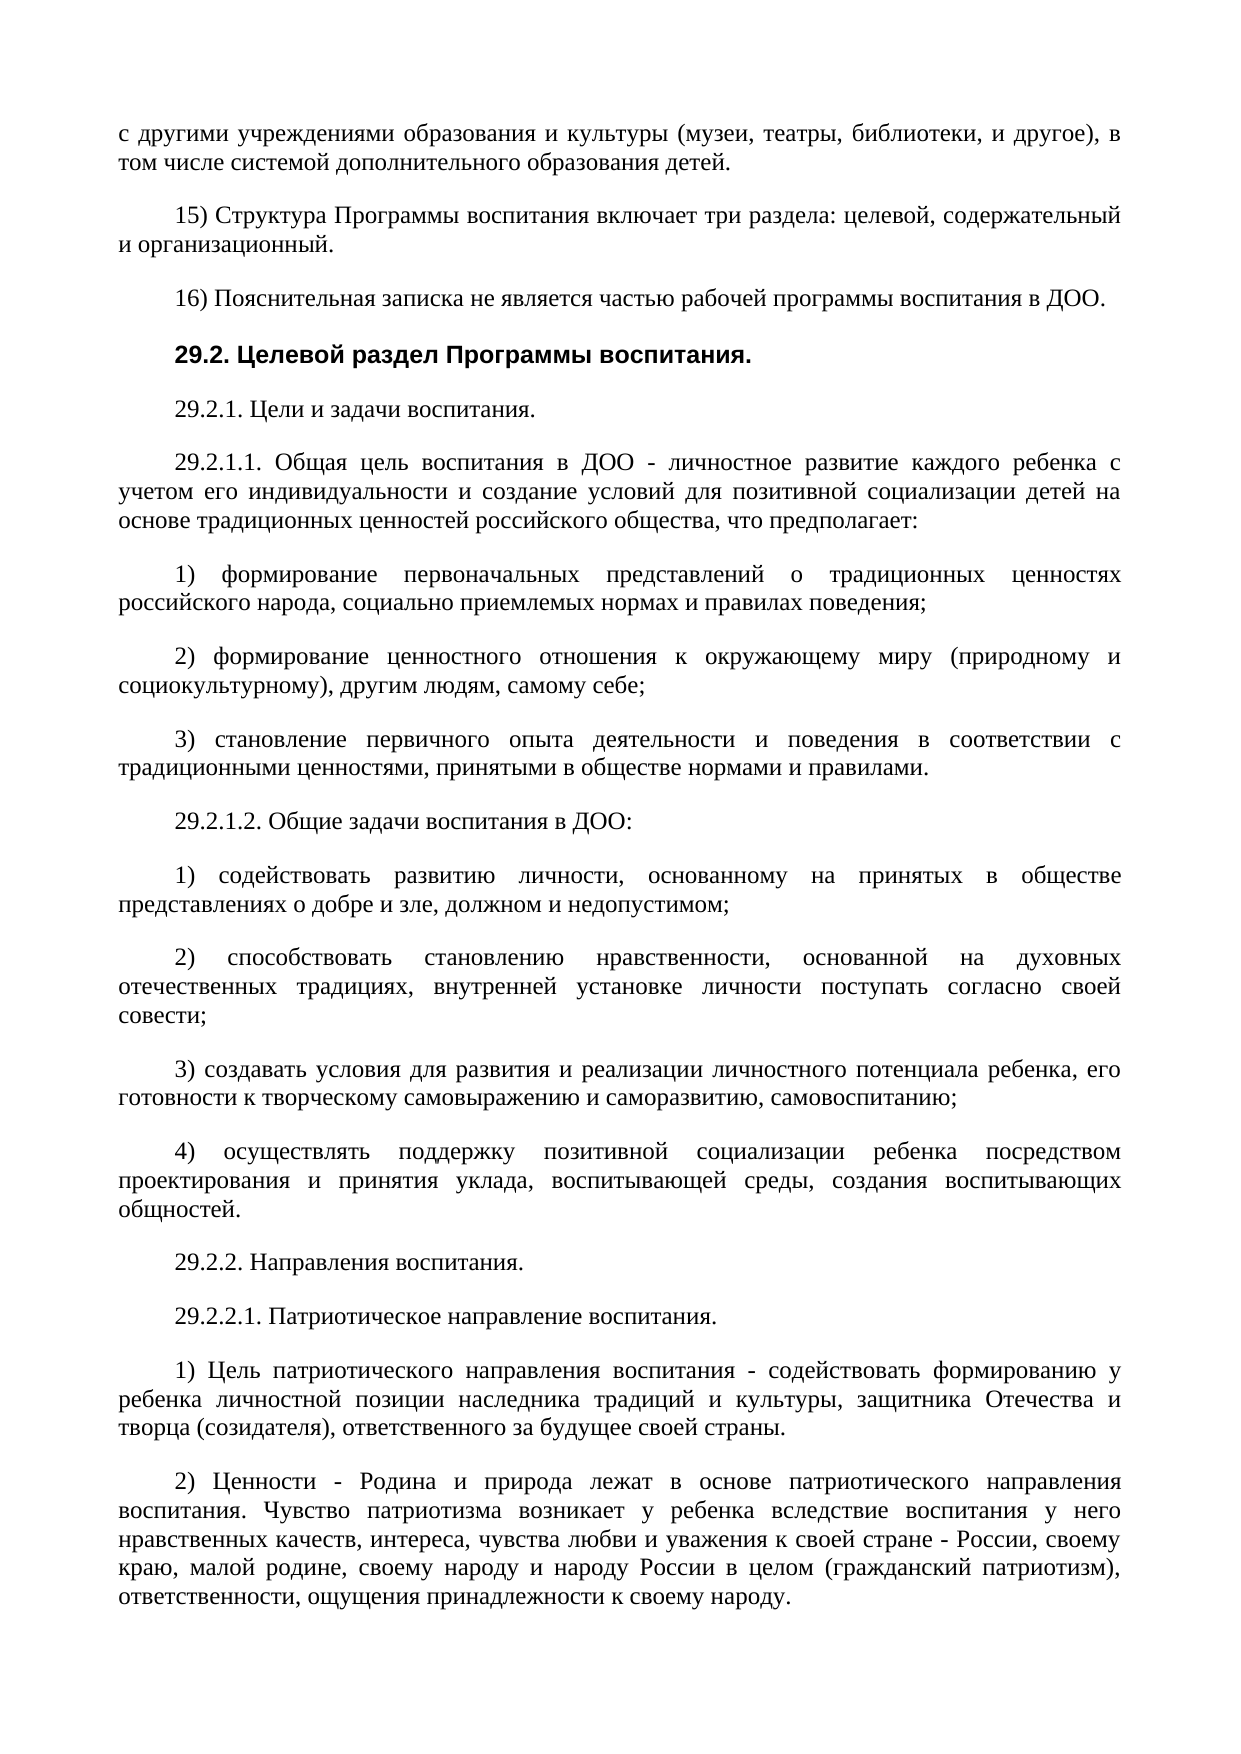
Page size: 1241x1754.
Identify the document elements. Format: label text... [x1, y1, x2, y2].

text 2) Ценности - Родина и природа лежат в основе патриотического направления воспитания. Чувство патриотизма возникает у ребенка вследствие воспитания у него нравственных качеств, интереса, чувства любви и уважения к своей стране - России, своему краю, малой родине, своему народу и народу России в целом (гражданский патриотизм), ответственности, ощущения принадлежности к своему народу. [118, 1466, 1122, 1610]
text 2) формирование ценностного отношения к окружающему миру (природному и социокультурному), другим людям, самому себе; [118, 641, 1122, 699]
text 15) Структура Программы воспитания включает три раздела: целевой, содержательный и организационный. [118, 201, 1122, 258]
text 29.2.1.1. Общая цель воспитания в ДОО - личностное развитие каждого ребенка с учетом его индивидуальности и создание условий для позитивной социализации детей на основе традиционных ценностей российского общества, что предполагает: [118, 447, 1122, 534]
text 1) Цель патриотического направления воспитания - содействовать формированию у ребенка личностной позиции наследника традиций и культуры, защитника Отечества и творца (созидателя), ответственного за будущее своей страны. [118, 1355, 1122, 1441]
text 29.2.1. Цели и задачи воспитания. [118, 394, 1122, 422]
text 29.2. Целевой раздел Программы воспитания. [118, 340, 1122, 369]
text 16) Пояснительная записка не является частью рабочей программы воспитания в ДОО. [118, 283, 1122, 312]
text 29.2.1.2. Общие задачи воспитания в ДОО: [118, 806, 1122, 835]
text 1) содействовать развитию личности, основанному на принятых в обществе представлениях о добре и зле, должном и недопустимом; [118, 860, 1122, 917]
text 3) становление первичного опыта деятельности и поведения в соответствии с традиционными ценностями, принятыми в обществе нормами и правилами. [118, 724, 1122, 781]
text 3) создавать условия для развития и реализации личностного потенциала ребенка, его готовности к творческому самовыражению и саморазвитию, самовоспитанию; [118, 1054, 1122, 1111]
text 29.2.2. Направления воспитания. [118, 1247, 1122, 1276]
text 29.2.2.1. Патриотическое направление воспитания. [118, 1301, 1122, 1330]
text с другими учреждениями образования и культуры (музеи, театры, библиотеки, и другое), в том числе системой дополнительного образования детей. [118, 118, 1122, 176]
text 1) формирование первоначальных представлений о традиционных ценностях российского народа, социально приемлемых нормах и правилах поведения; [118, 559, 1122, 616]
text 4) осуществлять поддержку позитивной социализации ребенка посредством проектирования и принятия уклада, воспитывающей среды, создания воспитывающих общностей. [118, 1136, 1122, 1222]
text 2) способствовать становлению нравственности, основанной на духовных отечественных традициях, внутренней установке личности поступать согласно своей совести; [118, 942, 1122, 1029]
